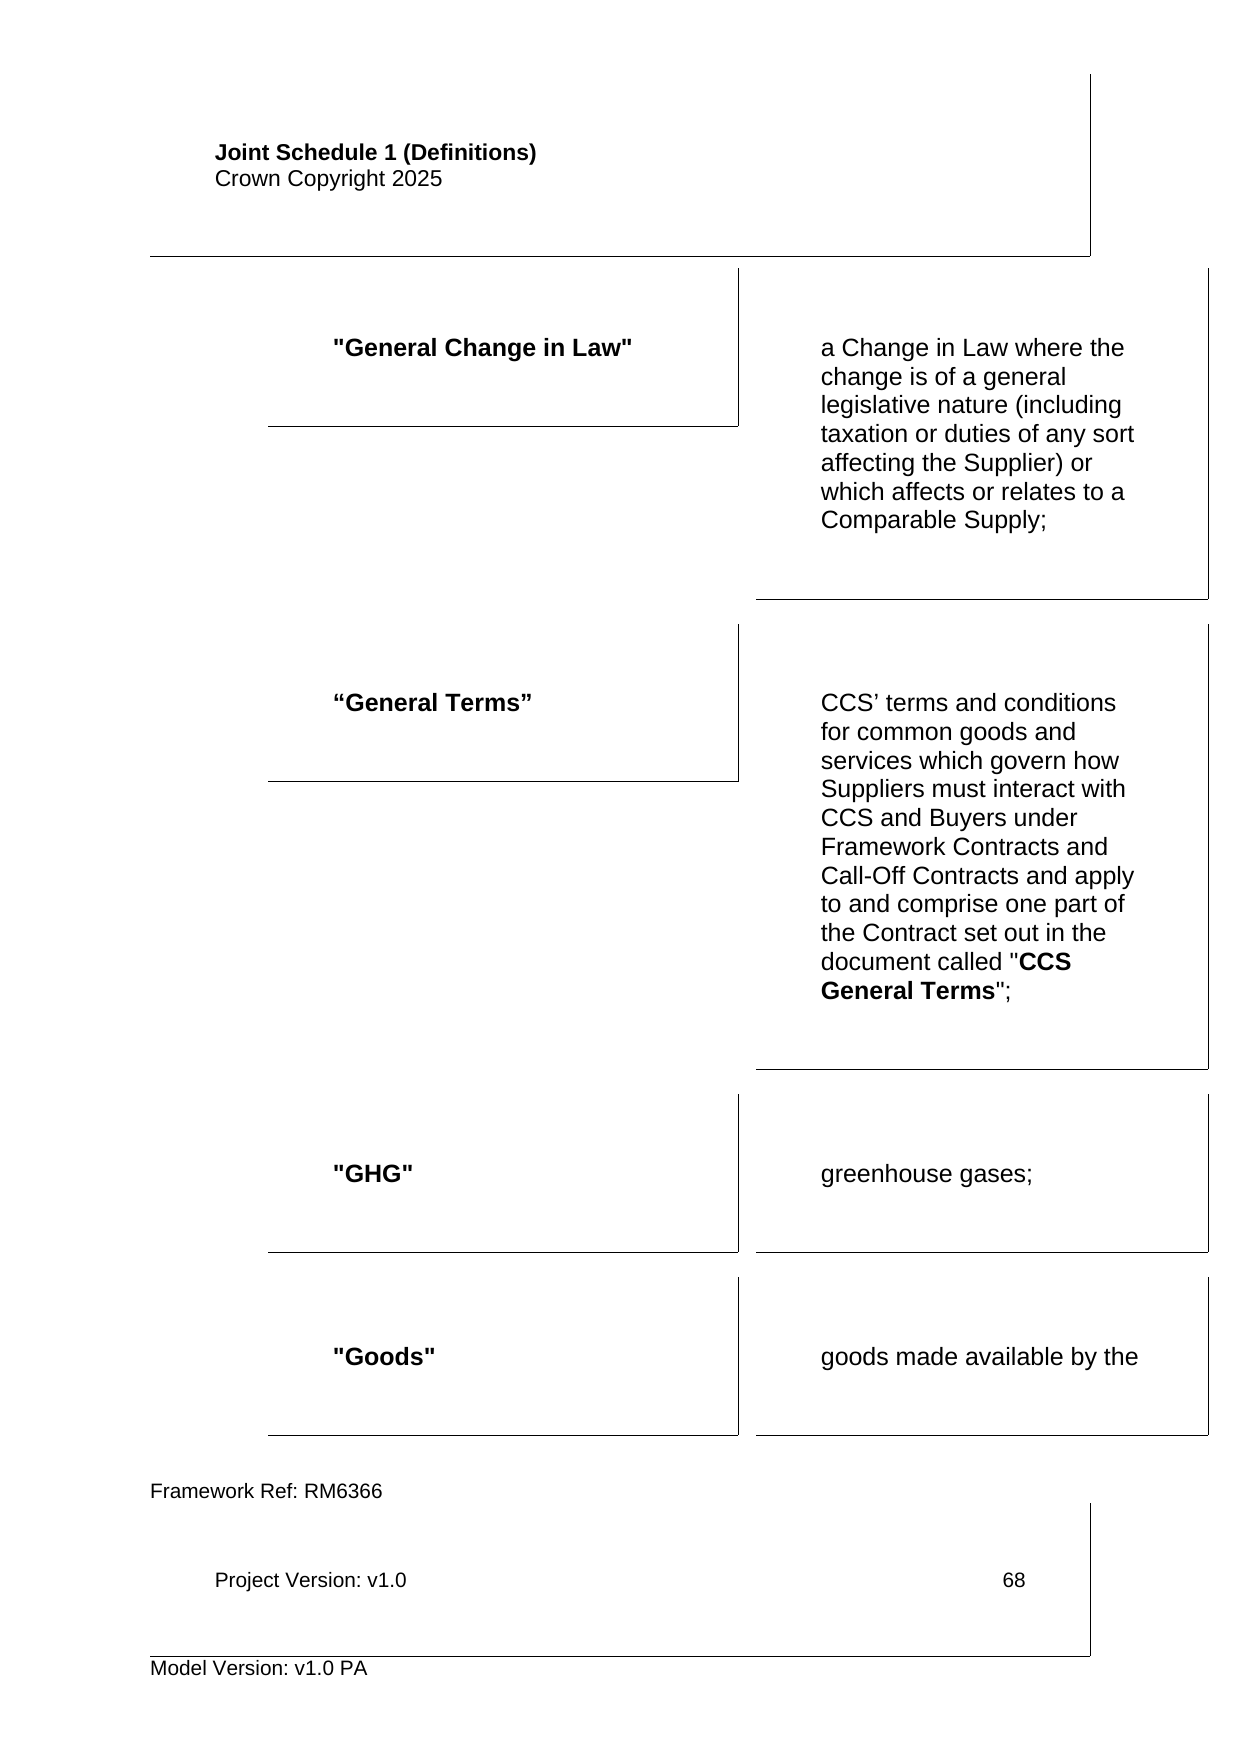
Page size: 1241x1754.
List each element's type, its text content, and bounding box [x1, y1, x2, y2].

table_cell [268, 1436, 738, 1447]
table_cell "General Change in Law" [268, 256, 738, 426]
table_cell [268, 782, 738, 1082]
table_cell "Goods" [268, 1265, 738, 1435]
table_cell “General Terms” [268, 611, 738, 781]
table_cell a Change in Law where the change is of a general legislative nature (including taxation or duties of any sort affecting the Supplier) or which affects or relates to a Comparable Supply; [738, 256, 1208, 611]
table_cell CCS’ terms and conditions for common goods and services which govern how Suppliers must interact with CCS and Buyers under Framework Contracts and Call-Off Contracts and apply to and comprise one part of the Contract set out in the document called "CCS General Terms"; [738, 611, 1208, 1082]
table_cell "GHG" [268, 1082, 738, 1252]
table_cell [268, 1253, 738, 1264]
table_cell goods made available by the [738, 1265, 1208, 1447]
table_cell [268, 427, 738, 611]
table_cell greenhouse gases; [738, 1082, 1208, 1264]
